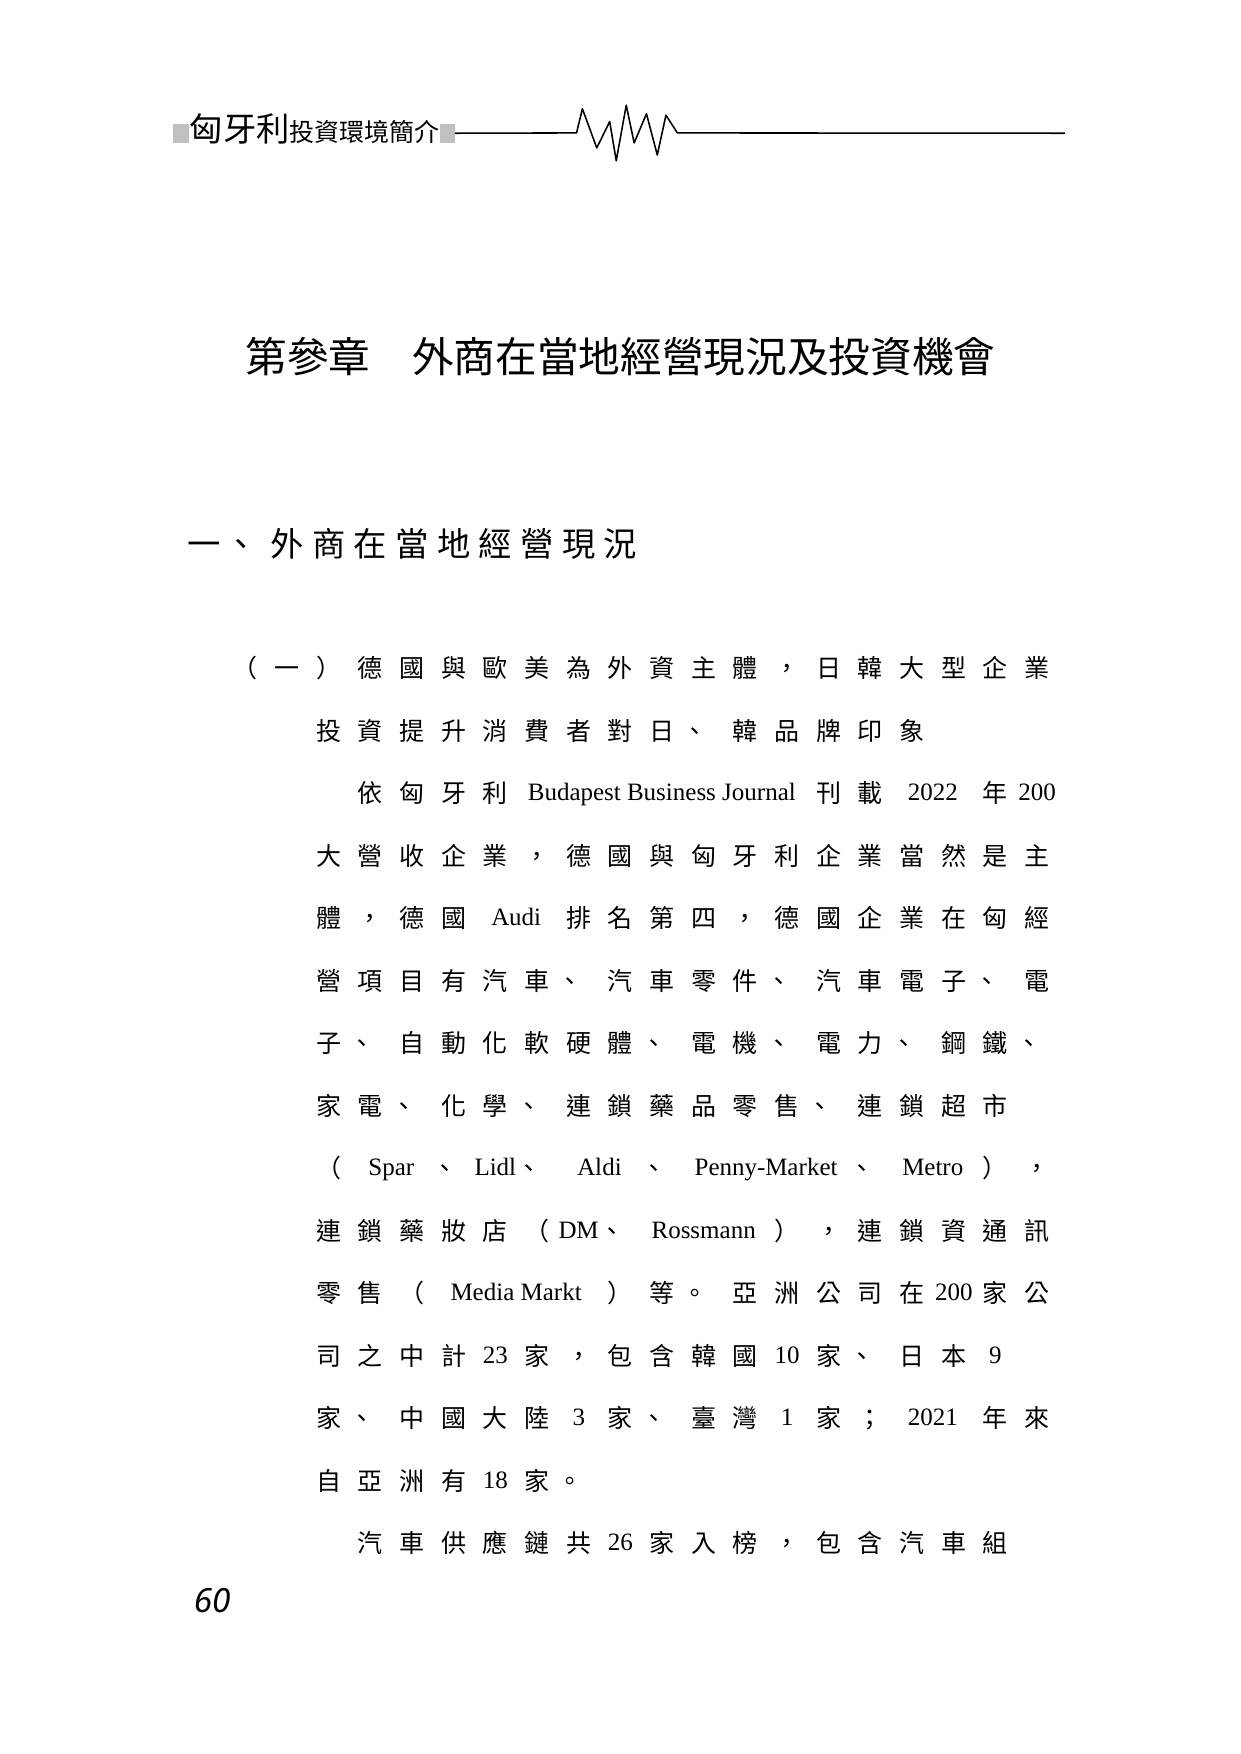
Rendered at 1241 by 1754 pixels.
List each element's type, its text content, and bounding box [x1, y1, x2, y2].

text （一）德國與歐美為外資主體，日韓大型企業投資提升消費者對日、韓品牌印象 [207, 625, 1058, 750]
text 依匈牙利Budapest Business Journal刊載2022年200大營收企業，德國與匈牙利企業當然是主體，德國Audi排名第四，德國企業在匈經營項目有汽車、汽車零件、汽車電子、電子、自動化軟硬體、電機、電力、鋼鐵、家電、化學、連鎖藥品零售、連鎖超市（Spar、Lidl、Aldi、Penny-Market、Metro），連鎖藥妝店（DM、Rossmann），連鎖資通訊零售（Media Markt）等。亞洲公司在200家公司之中計23家，包含韓國10家、日本9家、中國大陸3家、臺灣1家；2021年來自亞洲有18家。 [281, 750, 1058, 1500]
text 一、外商在當地經營現況 [183, 500, 1058, 563]
text 第參章 外商在當地經營現況及投資機會 [183, 313, 1058, 375]
text 汽車供應鏈共26家入榜，包含汽車組 [281, 1500, 1058, 1563]
